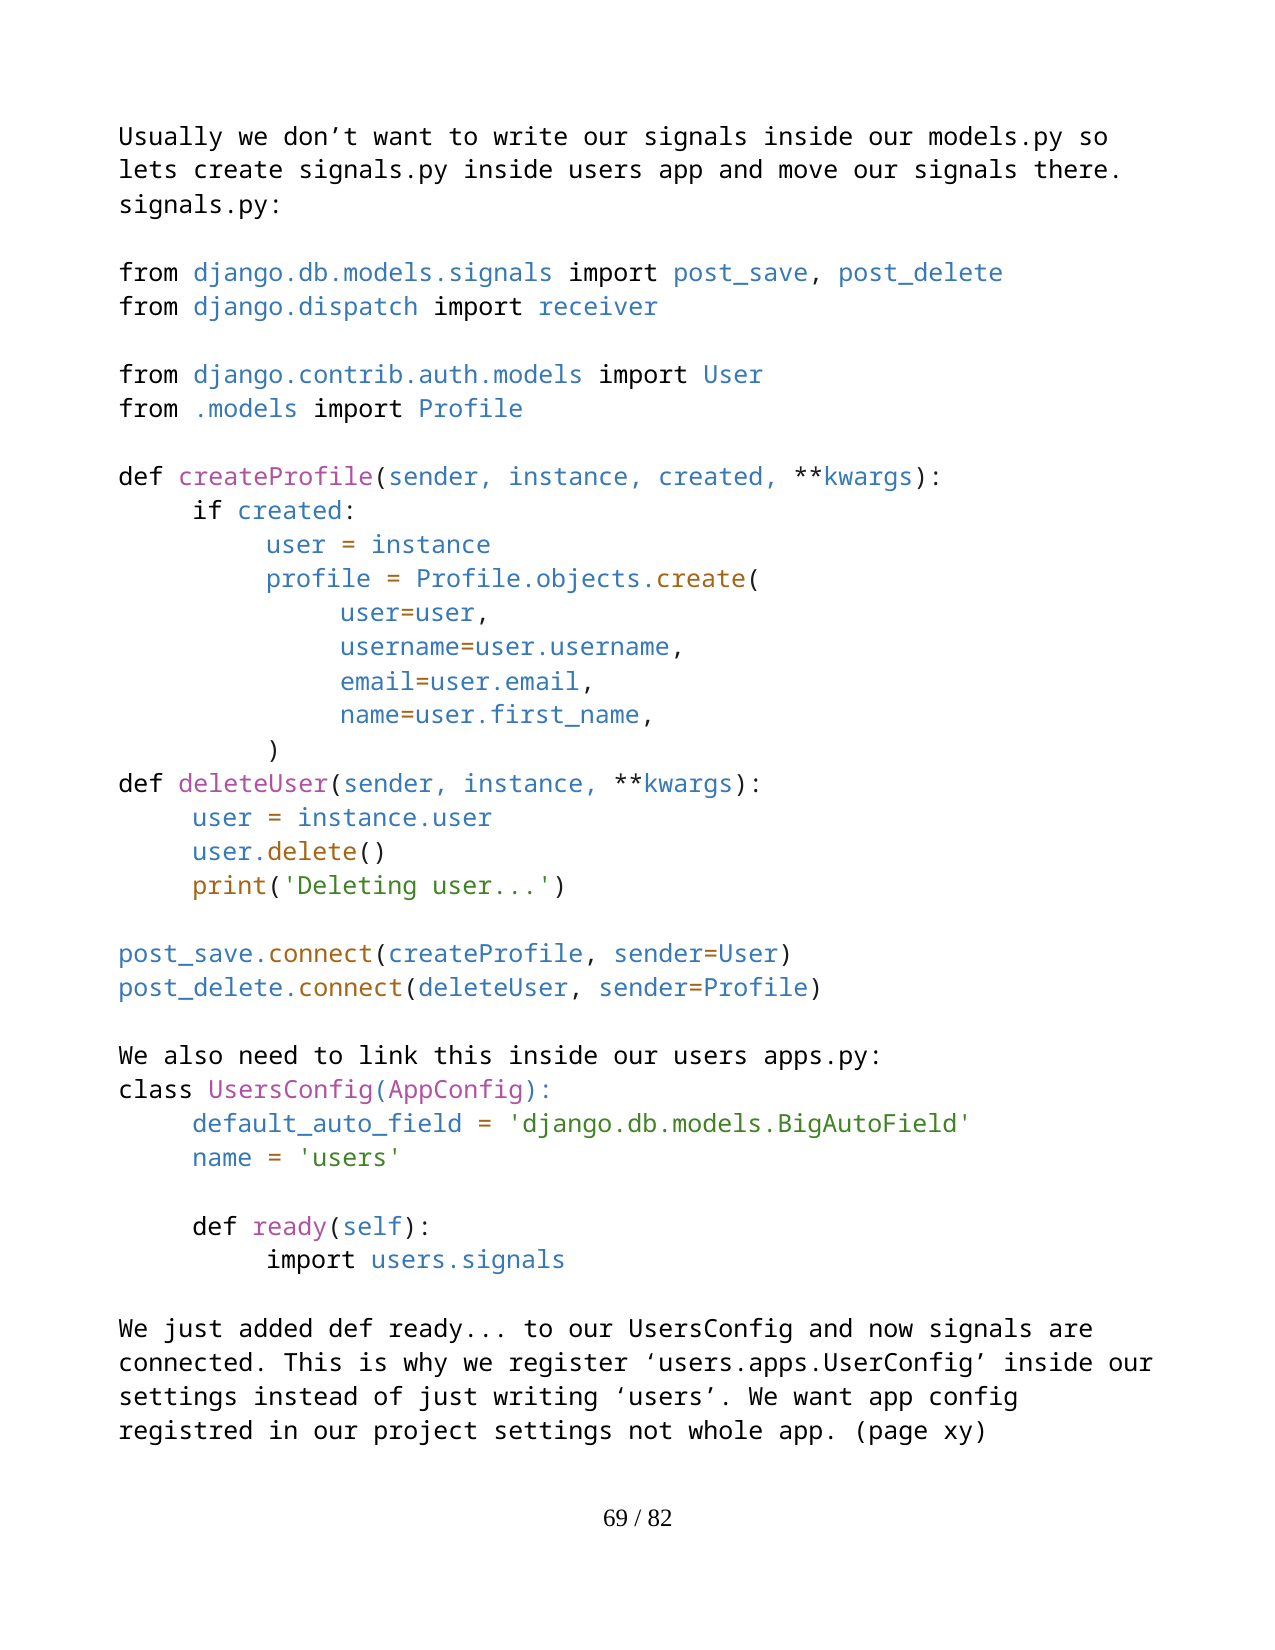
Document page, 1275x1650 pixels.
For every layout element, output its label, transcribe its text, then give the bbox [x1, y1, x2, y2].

text user.delete() [118, 833, 1157, 867]
text class UsersConfig(AppConfig): [118, 1072, 1157, 1106]
text default_auto_field = 'django.db.models.BigAutoField' [118, 1106, 1157, 1140]
text def createProfile(sender, instance, created, **kwargs): [118, 459, 1157, 493]
text post_delete.connect(deleteUser, sender=Profile) [118, 970, 1157, 1004]
text from django.contrib.auth.models import User [118, 357, 1157, 391]
text import users.signals [118, 1242, 1157, 1276]
text name = 'users' [118, 1140, 1157, 1174]
text from django.dispatch import receiver [118, 288, 1157, 322]
text username=user.username, [118, 629, 1157, 663]
text email=user.email, [118, 663, 1157, 697]
text from django.db.models.signals import post_save, post_delete [118, 254, 1157, 288]
text Usually we don’t want to write our signals inside our models.py so lets create signals.py inside users app and move our signals there. [118, 118, 1157, 186]
text We just added def ready... to our UsersConfig and now signals are connected. This is why we register ‘users.apps.UserConfig’ inside our settings instead of just writing ‘users’. We want app config registred in our project settings not whole app. (page xy) [118, 1310, 1157, 1447]
text def ready(self): [118, 1208, 1157, 1242]
text signals.py: [118, 186, 1157, 220]
text profile = Profile.objects.create( [118, 561, 1157, 595]
text user=user, [118, 595, 1157, 629]
text We also need to link this inside our users apps.py: [118, 1038, 1157, 1072]
text print('Deleting user...') [118, 867, 1157, 902]
text from .models import Profile [118, 391, 1157, 425]
text def deleteUser(sender, instance, **kwargs): [118, 765, 1157, 799]
text if created: [118, 493, 1157, 527]
text user = instance.user [118, 799, 1157, 833]
text user = instance [118, 527, 1157, 561]
text ) [118, 731, 1157, 765]
text name=user.first_name, [118, 697, 1157, 731]
text post_save.connect(createProfile, sender=User) [118, 936, 1157, 970]
